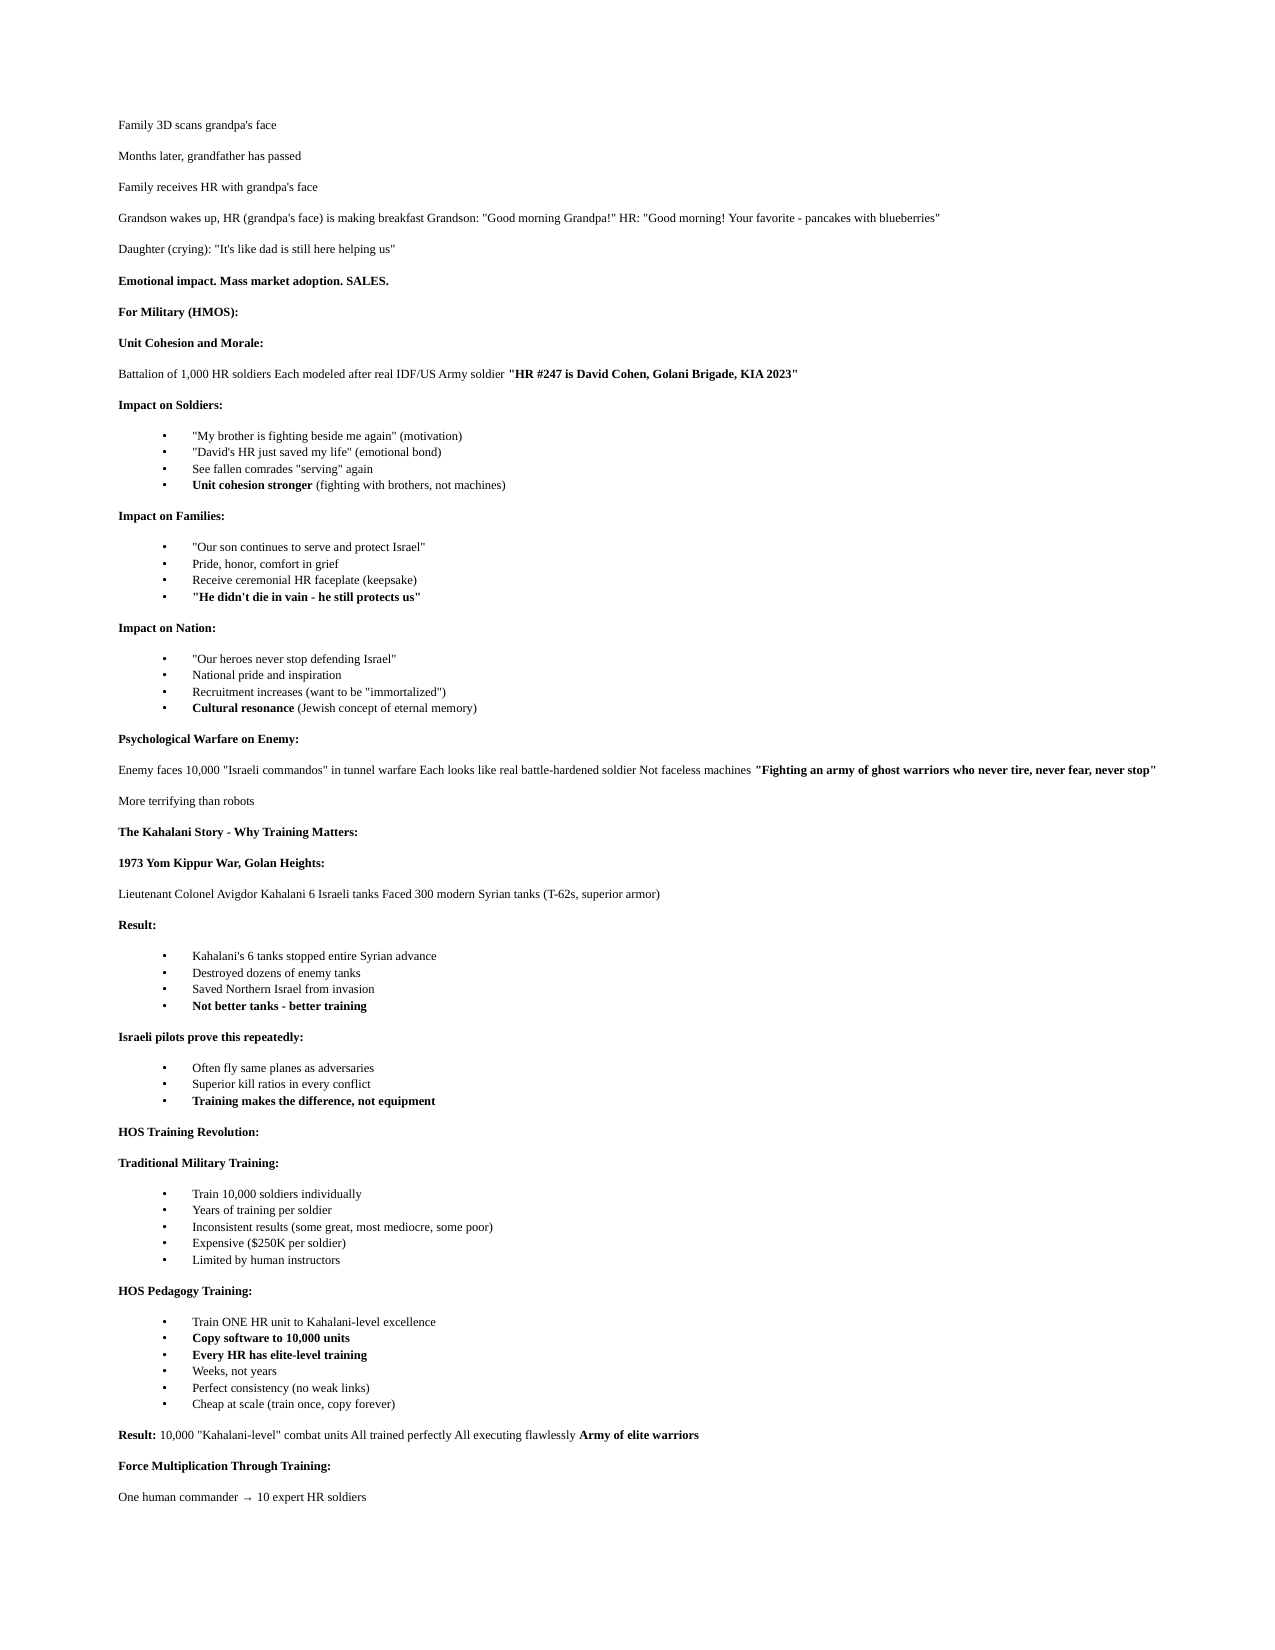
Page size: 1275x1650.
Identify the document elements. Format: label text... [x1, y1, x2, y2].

list Expensive ($250K per soldier) [162, 1236, 1157, 1250]
list Inconsistent results (some great, most mediocre, some poor) [162, 1219, 1157, 1234]
list Perfect consistency (no weak links) [162, 1380, 1157, 1395]
list Cheap at scale (train once, copy forever) [162, 1397, 1157, 1411]
text Family 3D scans grandpa's face [118, 118, 1157, 132]
text Impact on Families: [118, 509, 1157, 523]
text For Military (HMOS): [118, 304, 1157, 319]
text One human commander → 10 expert HR soldiers [118, 1490, 1157, 1504]
list National pride and inspiration [162, 668, 1157, 682]
list Years of training per soldier [162, 1203, 1157, 1217]
text Family receives HR with grandpa's face [118, 180, 1157, 194]
list Saved Northern Israel from invasion [162, 982, 1157, 996]
list Weeks, not years [162, 1364, 1157, 1378]
list Training makes the difference, not equipment [162, 1093, 1157, 1108]
text 1973 Yom Kippur War, Golan Heights: [118, 856, 1157, 870]
list Destroyed dozens of enemy tanks [162, 966, 1157, 980]
text Lieutenant Colonel Avigdor Kahalani 6 Israeli tanks Faced 300 modern Syrian tanks (T-62s, superior armor) [118, 887, 1157, 901]
text Daughter (crying): "It's like dad is still here helping us" [118, 242, 1157, 257]
text The Kahalani Story - Why Training Matters: [118, 825, 1157, 839]
list Not better tanks - better training [162, 998, 1157, 1013]
text Grandson wakes up, HR (grandpa's face) is making breakfast Grandson: "Good morning Grandpa!" HR: "Good morning! Your favorite - pancakes with blueberries" [118, 211, 1157, 226]
list Limited by human instructors [162, 1252, 1157, 1267]
text Months later, grandfather has passed [118, 149, 1157, 163]
list Receive ceremonial HR faceplate (keepsake) [162, 573, 1157, 587]
text Emotional impact. Mass market adoption. SALES. [118, 273, 1157, 288]
list Recruitment increases (want to be "immortalized") [162, 684, 1157, 699]
list "David's HR just saved my life" (emotional bond) [162, 445, 1157, 459]
list "Our son continues to serve and protect Israel" [162, 540, 1157, 554]
list Often fly same planes as adversaries [162, 1061, 1157, 1075]
text Force Multiplication Through Training: [118, 1459, 1157, 1473]
text Traditional Military Training: [118, 1156, 1157, 1170]
text Israeli pilots prove this repeatedly: [118, 1029, 1157, 1044]
list Pride, honor, comfort in grief [162, 556, 1157, 571]
text Battalion of 1,000 HR soldiers Each modeled after real IDF/US Army soldier "HR #247 is David Cohen, Golani Brigade, KIA 2023" [118, 366, 1157, 381]
text Unit Cohesion and Morale: [118, 335, 1157, 350]
text Impact on Nation: [118, 620, 1157, 635]
list Cultural resonance (Jewish concept of eternal memory) [162, 701, 1157, 715]
text HOS Training Revolution: [118, 1124, 1157, 1139]
list Copy software to 10,000 units [162, 1331, 1157, 1345]
text Impact on Soldiers: [118, 397, 1157, 412]
text Psychological Warfare on Enemy: [118, 732, 1157, 746]
text Result: [118, 918, 1157, 932]
list Superior kill ratios in every conflict [162, 1077, 1157, 1091]
list Train ONE HR unit to Kahalani-level excellence [162, 1314, 1157, 1329]
list "He didn't die in vain - he still protects us" [162, 589, 1157, 604]
list Train 10,000 soldiers individually [162, 1187, 1157, 1201]
text Enemy faces 10,000 "Israeli commandos" in tunnel warfare Each looks like real battle-hardened soldier Not faceless machines "Fighting an army of ghost warriors who never tire, never fear, never stop" [118, 763, 1157, 777]
list Kahalani's 6 tanks stopped entire Syrian advance [162, 949, 1157, 963]
list See fallen comrades "serving" again [162, 461, 1157, 476]
list "Our heroes never stop defending Israel" [162, 651, 1157, 666]
text HOS Pedagogy Training: [118, 1283, 1157, 1298]
text More terrifying than robots [118, 794, 1157, 808]
list "My brother is fighting beside me again" (motivation) [162, 428, 1157, 443]
text Result: 10,000 "Kahalani-level" combat units All trained perfectly All executing flawlessly Army of elite warriors [118, 1428, 1157, 1442]
list Every HR has elite-level training [162, 1347, 1157, 1362]
list Unit cohesion stronger (fighting with brothers, not machines) [162, 478, 1157, 492]
